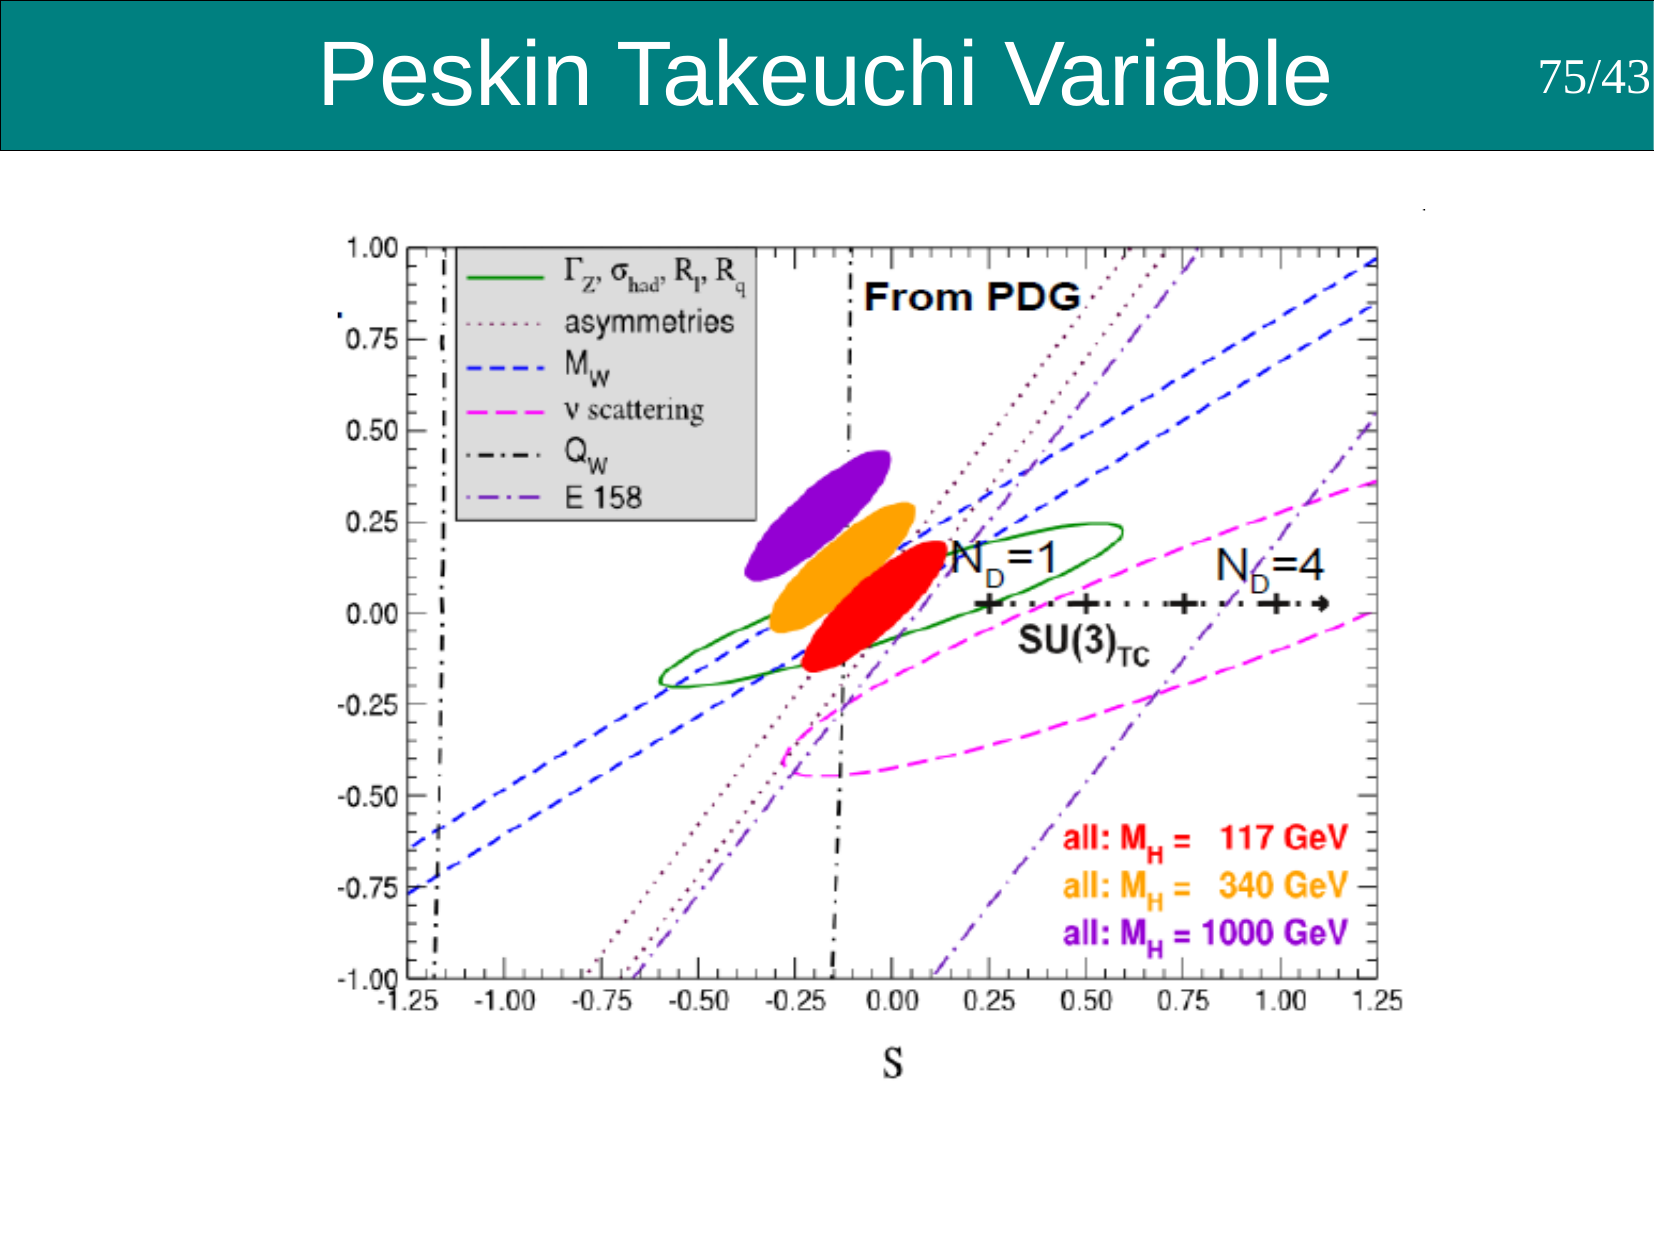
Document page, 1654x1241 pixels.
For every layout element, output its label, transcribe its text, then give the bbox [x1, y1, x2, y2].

picture [337, 209, 1426, 1088]
title Peskin Takeuchi Variable [82, 22, 1571, 126]
